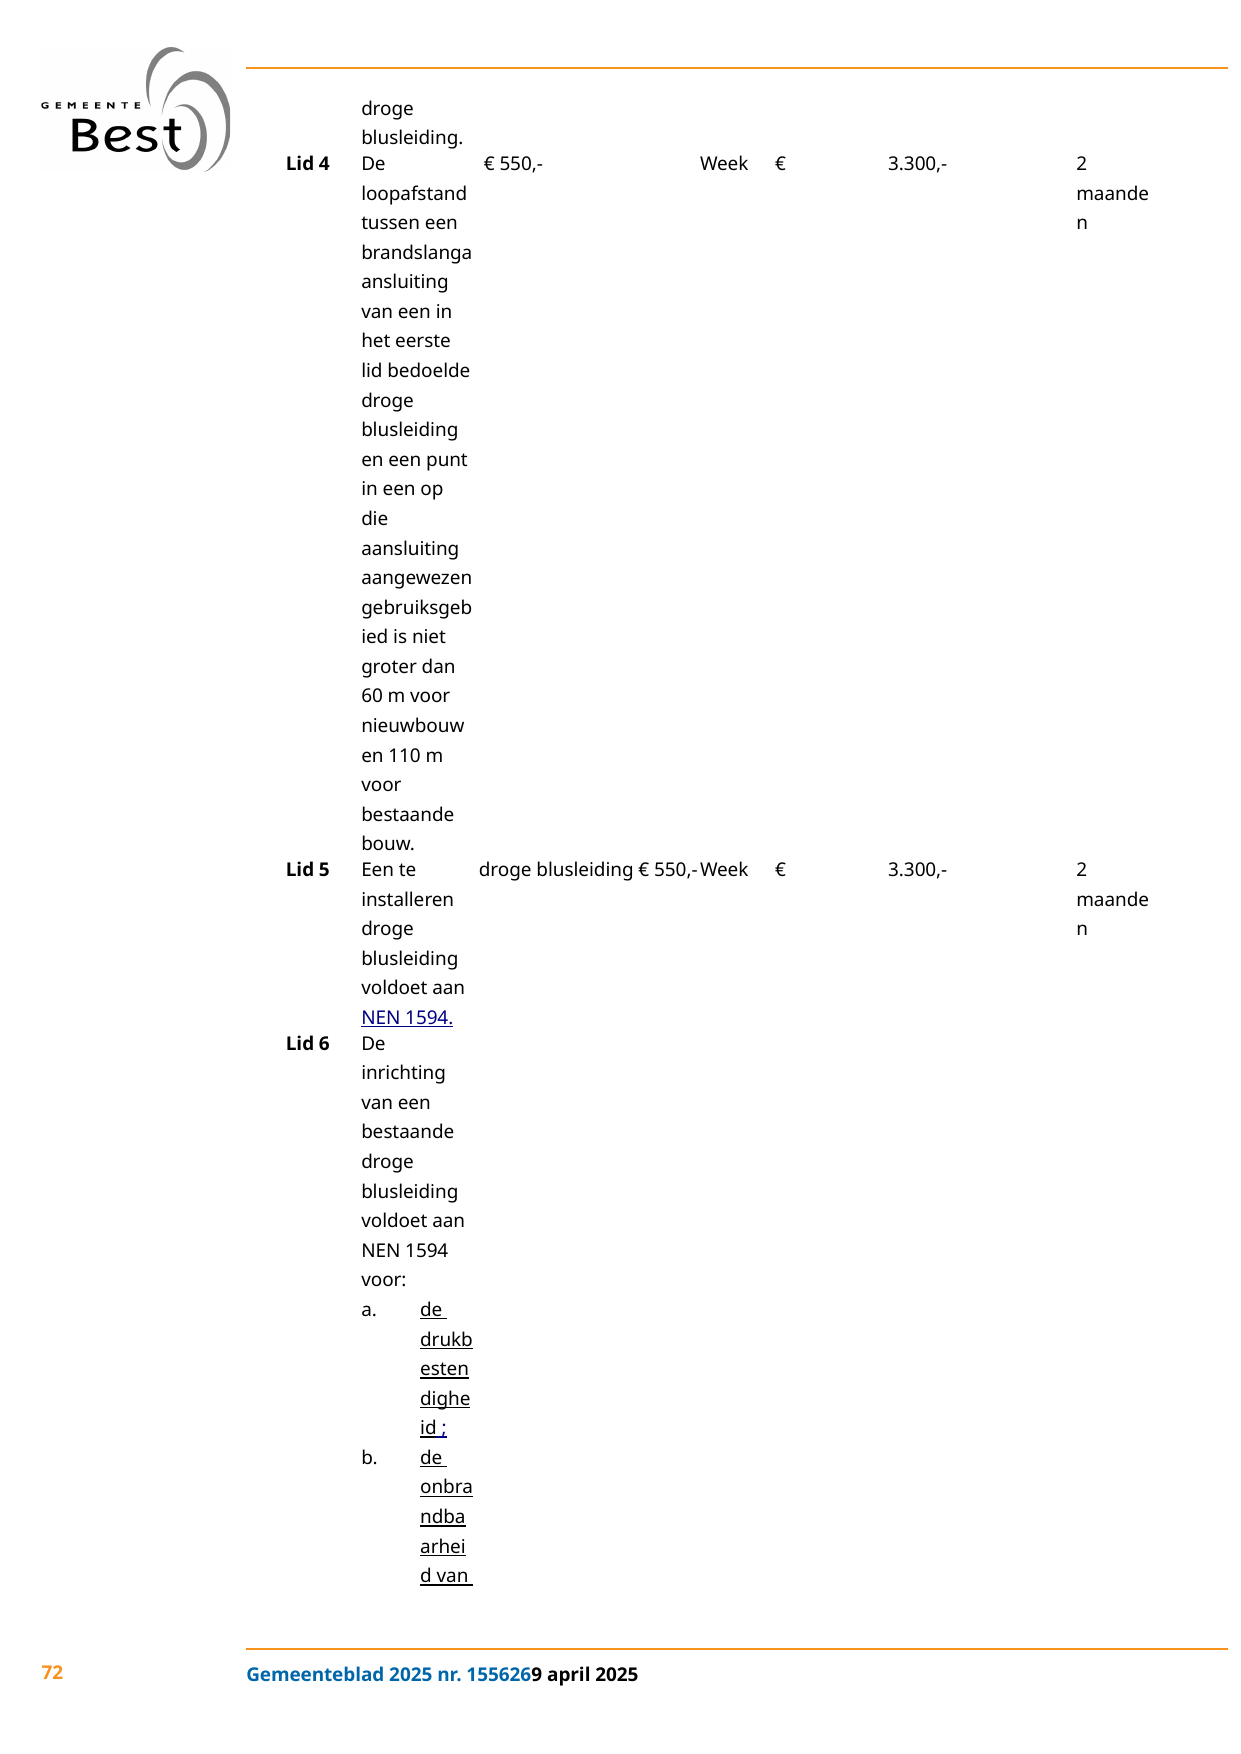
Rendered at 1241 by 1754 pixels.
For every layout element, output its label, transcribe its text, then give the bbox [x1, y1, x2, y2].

table_cell Lid 5 [286, 856, 361, 1030]
table_cell [888, 95, 1076, 150]
table_cell Week [700, 856, 775, 1588]
table_cell Een te installeren droge blusleiding voldoet aan NEN 1594. [361, 856, 474, 1030]
table_cell 2 maanden [1076, 150, 1152, 856]
table_cell € [775, 856, 888, 1588]
table_cell € [775, 150, 888, 856]
table_cell € 550,- [474, 150, 700, 856]
picture [41, 47, 231, 172]
table_cell [248, 95, 286, 1588]
table_cell [1076, 95, 1152, 150]
table_cell 3.300,- [888, 856, 1076, 1588]
table_cell [474, 95, 700, 150]
table_cell Lid 4 [286, 150, 361, 856]
table_cell 2 maanden [1076, 856, 1152, 1588]
table_cell De loopafstand tussen een brandslangaansluiting van een in het eerste lid bedoelde droge blusleiding en een punt in een op die aansluiting aangewezen gebruiksgebied is niet groter dan 60 m voor nieuwbouw en 110 m voor bestaande bouw. [361, 150, 474, 856]
table_cell De inrichting van een bestaande droge blusleiding voldoet aan NEN 1594 voor: de drukbestendigheid ; de onbrandbaarheid van [361, 1030, 474, 1588]
table_cell droge blusleiding € 550,- [474, 856, 700, 1588]
table_cell [700, 95, 775, 150]
table_cell [286, 95, 361, 150]
table_cell [775, 95, 888, 150]
table_cell Week [700, 150, 775, 856]
table_cell 3.300,- [888, 150, 1076, 856]
table_cell Lid 6 [286, 1030, 361, 1588]
table_cell droge blusleiding. [361, 95, 474, 150]
